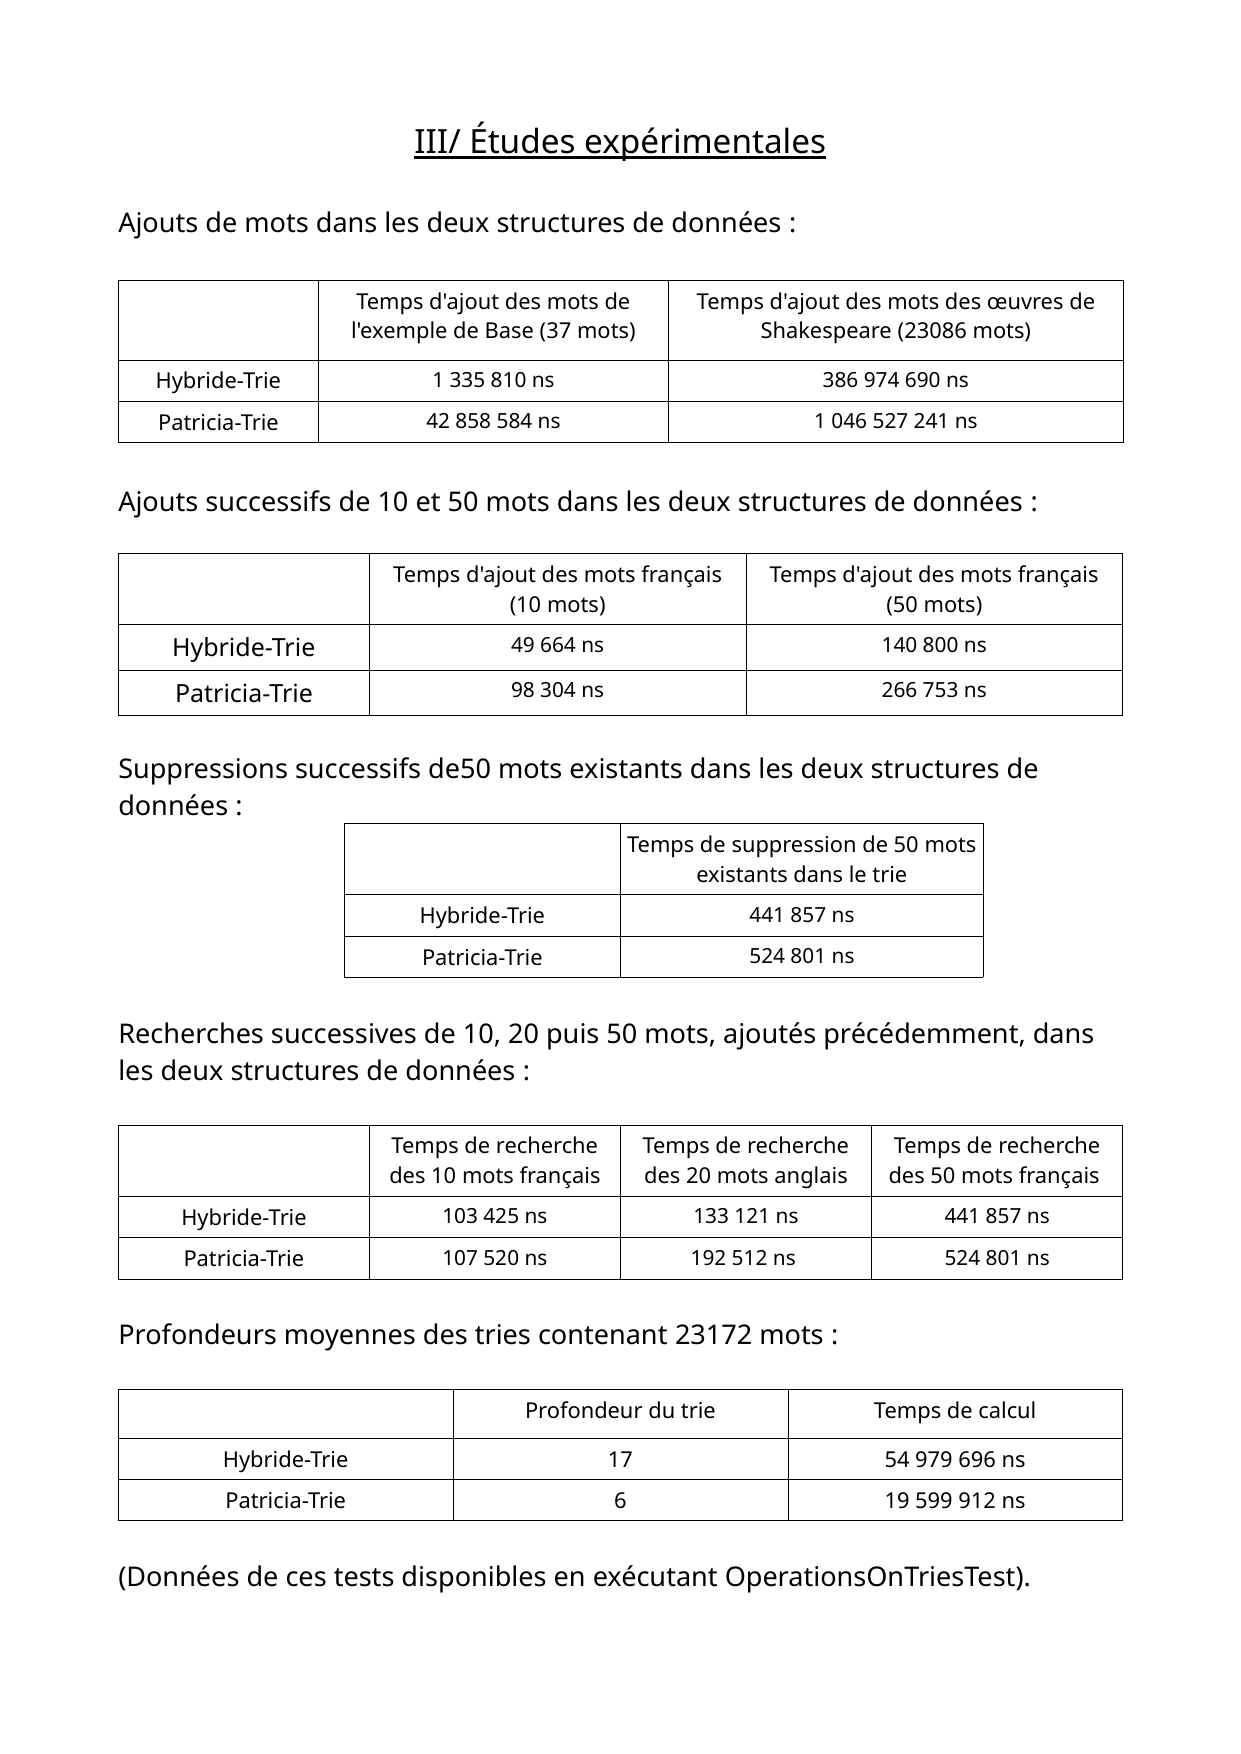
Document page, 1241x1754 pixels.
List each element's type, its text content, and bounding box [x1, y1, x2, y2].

table_header Temps de recherche des 20 mots anglais [621, 1126, 871, 1196]
table_cell Hybride-Trie [119, 625, 369, 670]
table_cell Patricia-Trie [119, 402, 318, 442]
table_cell Patricia-Trie [345, 937, 620, 977]
table_cell 386 974 690 ns [669, 361, 1123, 401]
table_cell 103 425 ns [370, 1197, 620, 1237]
table_cell 19 599 912 ns [789, 1480, 1122, 1520]
table_header Temps d'ajout des mots des œuvres de Shakespeare (23086 mots) [669, 281, 1123, 359]
table_header Temps de calcul [789, 1390, 1122, 1438]
table_header Temps d'ajout des mots français (10 mots) [370, 554, 746, 624]
table_cell 441 857 ns [621, 895, 983, 936]
text Profondeurs moyennes des tries contenant 23172 mots : [118, 1316, 1122, 1352]
table_cell Patricia-Trie [119, 1480, 453, 1520]
text Recherches successives de 10, 20 puis 50 mots, ajoutés précédemment, dans les deux structures de données : [118, 1014, 1122, 1088]
table_cell Hybride-Trie [119, 361, 318, 401]
table_cell 1 335 810 ns [319, 361, 668, 401]
table_header Temps d'ajout des mots français (50 mots) [747, 554, 1122, 624]
table_cell Hybride-Trie [345, 895, 620, 936]
table_header Temps de recherche des 50 mots français [872, 1126, 1122, 1196]
text Suppressions successifs de50 mots existants dans les deux structures de données : [118, 749, 1122, 823]
table_cell 266 753 ns [747, 671, 1122, 715]
table_header Temps d'ajout des mots de l'exemple de Base (37 mots) [319, 281, 668, 359]
text (Données de ces tests disponibles en exécutant OperationsOnTriesTest). [118, 1557, 1122, 1594]
table_header [119, 1126, 369, 1196]
table_cell 192 512 ns [621, 1238, 871, 1278]
text Ajouts successifs de 10 et 50 mots dans les deux structures de données : [118, 482, 1122, 519]
table_header [345, 824, 620, 894]
table_header Temps de recherche des 10 mots français [370, 1126, 620, 1196]
table_header [119, 1390, 453, 1438]
table_cell 49 664 ns [370, 625, 746, 670]
text Ajouts de mots dans les deux structures de données : [118, 203, 1122, 240]
table_cell 1 046 527 241 ns [669, 402, 1123, 442]
table_cell 107 520 ns [370, 1238, 620, 1278]
table_header Temps de suppression de 50 mots existants dans le trie [621, 824, 983, 894]
text III/ Études expérimentales [118, 118, 1122, 163]
table_cell 98 304 ns [370, 671, 746, 715]
table_cell Patricia-Trie [119, 1238, 369, 1278]
table_cell 6 [454, 1480, 788, 1520]
table_cell 524 801 ns [872, 1238, 1122, 1278]
table_cell Hybride-Trie [119, 1439, 453, 1479]
table_cell 524 801 ns [621, 937, 983, 977]
table_header [119, 281, 318, 359]
table_header [119, 554, 369, 624]
table_cell Hybride-Trie [119, 1197, 369, 1237]
table_cell 133 121 ns [621, 1197, 871, 1237]
table_cell 140 800 ns [747, 625, 1122, 670]
table_cell 17 [454, 1439, 788, 1479]
table_header Profondeur du trie [454, 1390, 788, 1438]
table_cell Patricia-Trie [119, 671, 369, 715]
table_cell 441 857 ns [872, 1197, 1122, 1237]
table_cell 42 858 584 ns [319, 402, 668, 442]
table_cell 54 979 696 ns [789, 1439, 1122, 1479]
